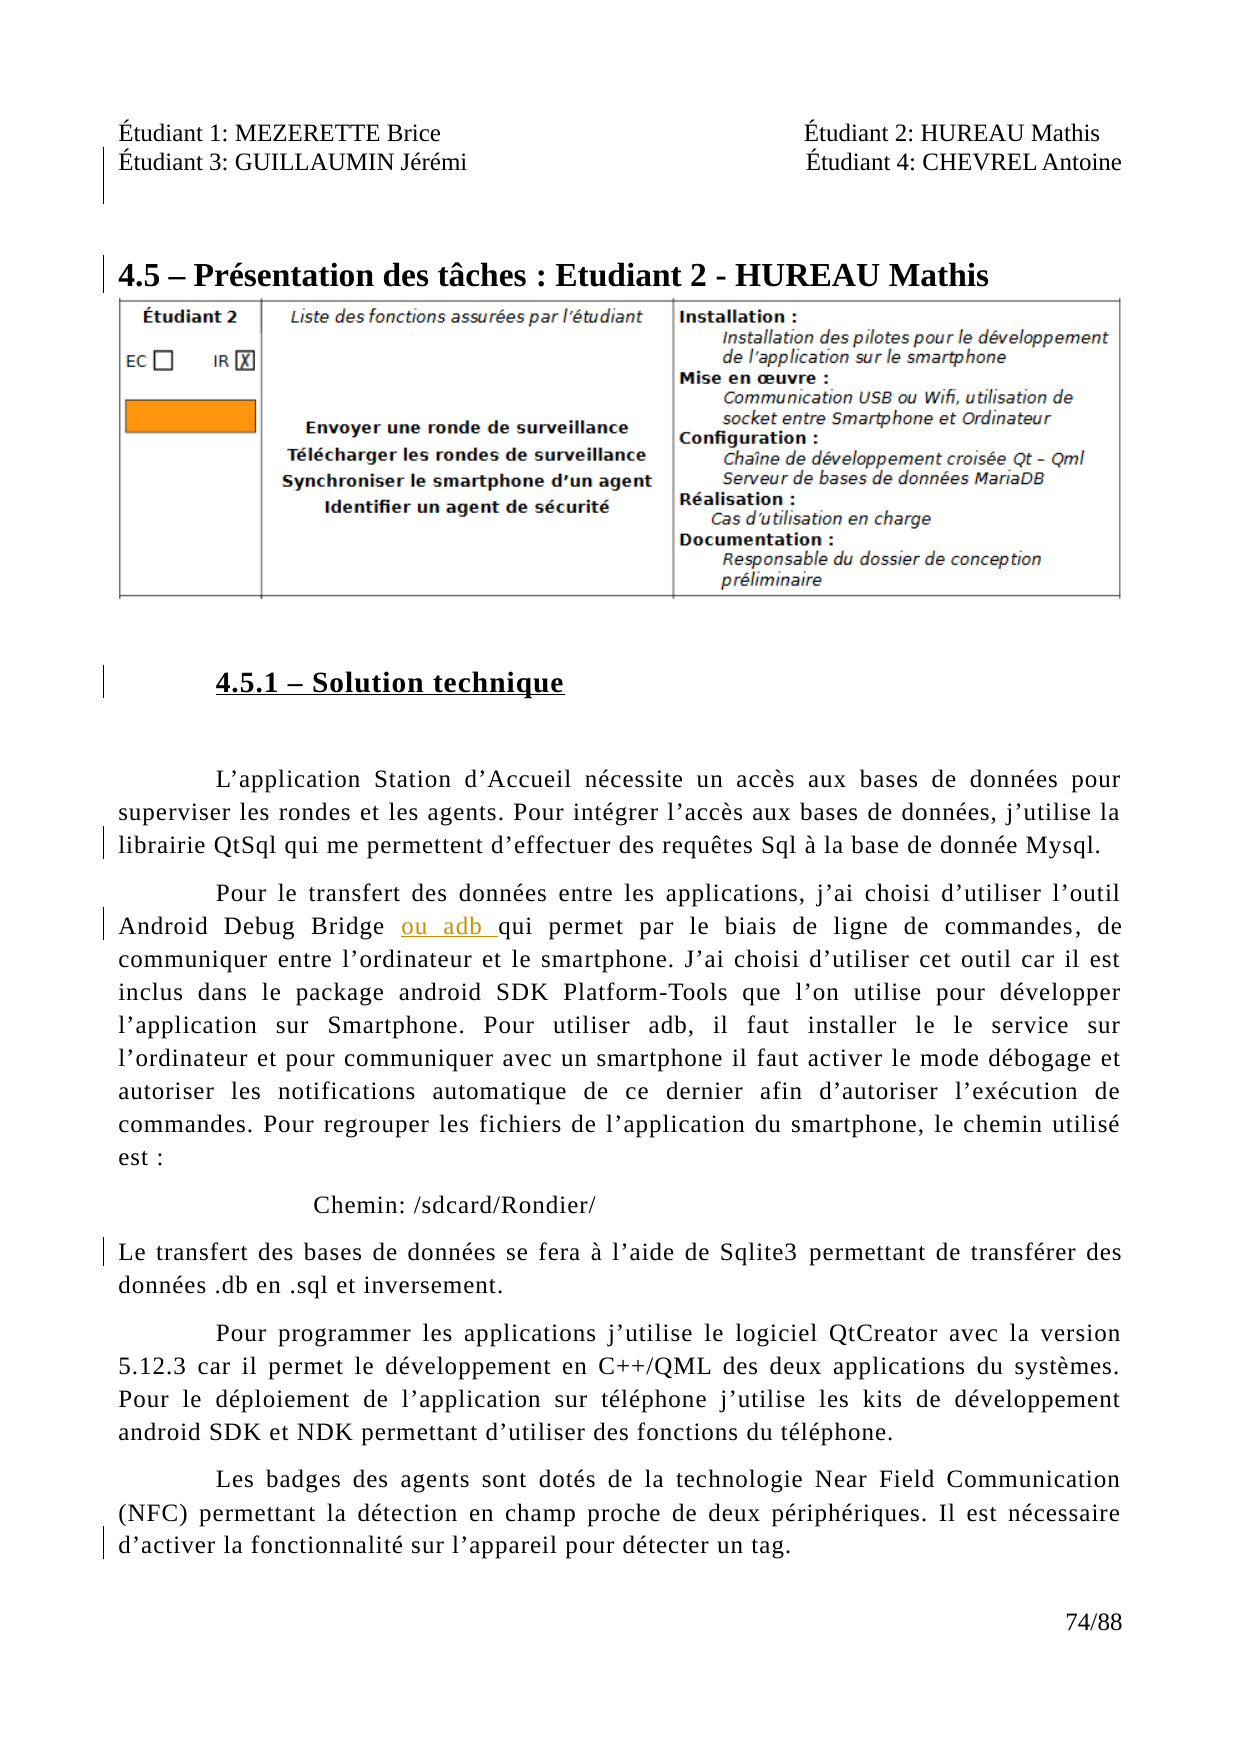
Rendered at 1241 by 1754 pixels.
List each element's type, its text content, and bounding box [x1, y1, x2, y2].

subtitle 4.5.1 – Solution technique [118, 665, 1122, 698]
text Chemin: /sdcard/Rondier/ [118, 1190, 1122, 1218]
text L’application Station d’Accueil nécessite un accès aux bases de données pour superviser les rondes et les agents. Pour intégrer l’accès aux bases de données, j’utilise la librairie QtSql qui me permettent d’effectuer des requêtes Sql à la base de donnée Mysql. [118, 764, 1122, 859]
text Pour le transfert des données entre les applications, j’ai choisi d’utiliser l’outil Android Debug Bridge ou adb qui permet par le biais de ligne de commandes, de communiquer entre l’ordinateur et le smartphone. J’ai choisi d’utiliser cet outil car il est inclus dans le package android SDK Platform-Tools que l’on utilise pour développer l’application sur Smartphone. Pour utiliser adb, il faut installer le le service sur l’ordinateur et pour communiquer avec un smartphone il faut activer le mode débogage et autoriser les notifications automatique de ce dernier afin d’autoriser l’exécution de commandes. Pour regrouper les fichiers de l’application du smartphone, le chemin utilisé est : [118, 878, 1122, 1171]
picture [118, 298, 1123, 599]
subtitle 4.5 – Présentation des tâches : Etudiant 2 - HUREAU Mathis [118, 255, 1122, 293]
text Pour programmer les applications j’utilise le logiciel QtCreator avec la version 5.12.3 car il permet le développement en C++/QML des deux applications du systèmes. Pour le déploiement de l’application sur téléphone j’utilise les kits de développement android SDK et NDK permettant d’utiliser des fonctions du téléphone. [118, 1318, 1122, 1446]
text Les badges des agents sont dotés de la technologie Near Field Communication (NFC) permettant la détection en champ proche de deux périphériques. Il est nécessaire d’activer la fonctionnalité sur l’appareil pour détecter un tag. [118, 1464, 1122, 1559]
text Le transfert des bases de données se fera à l’aide de Sqlite3 permettant de transférer des données .db en .sql et inversement. [118, 1237, 1122, 1299]
